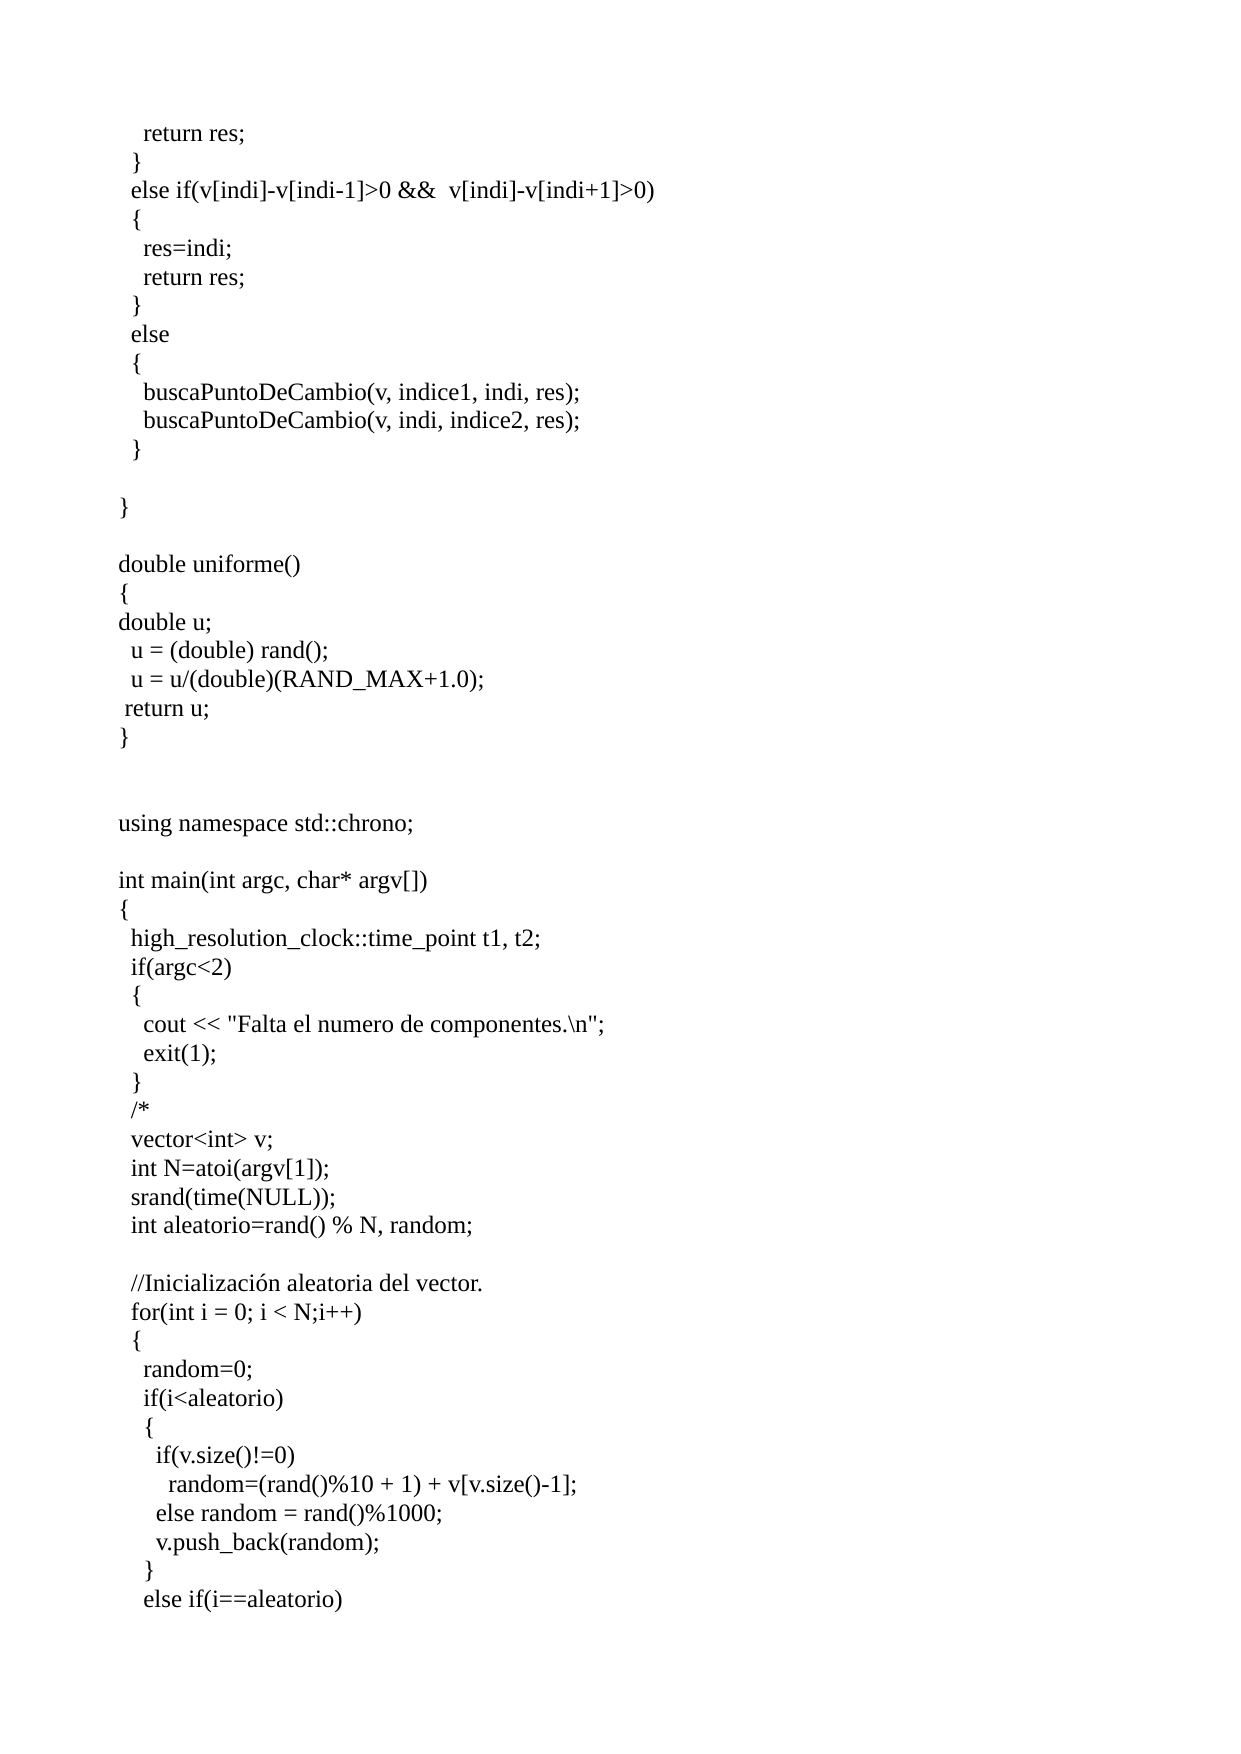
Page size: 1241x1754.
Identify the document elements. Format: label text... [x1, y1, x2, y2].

text random=0; [118, 1354, 1122, 1383]
text vector<int> v; [118, 1124, 1122, 1153]
text { [118, 204, 1122, 233]
text using namespace std::chrono; [118, 808, 1122, 837]
text else [118, 319, 1122, 348]
text int N=atoi(argv[1]); [118, 1153, 1122, 1182]
text /* [118, 1096, 1122, 1124]
text return res; [118, 118, 1122, 147]
text } [118, 147, 1122, 176]
text int main(int argc, char* argv[]) [118, 866, 1122, 894]
text //Inicialización aleatoria del vector. [118, 1268, 1122, 1297]
text buscaPuntoDeCambio(v, indi, indice2, res); [118, 406, 1122, 434]
text random=(rand()%10 + 1) + v[v.size()-1]; [118, 1469, 1122, 1498]
text res=indi; [118, 233, 1122, 262]
text } [118, 492, 1122, 521]
text high_resolution_clock::time_point t1, t2; [118, 923, 1122, 952]
text if(v.size()!=0) [118, 1441, 1122, 1469]
text } [118, 1556, 1122, 1584]
text srand(time(NULL)); [118, 1182, 1122, 1211]
text { [118, 348, 1122, 377]
text } [118, 1067, 1122, 1096]
text } [118, 722, 1122, 751]
text if(argc<2) [118, 952, 1122, 981]
text } [118, 291, 1122, 319]
text } [118, 434, 1122, 463]
text if(i<aleatorio) [118, 1383, 1122, 1412]
text cout << "Falta el numero de componentes.\n"; [118, 1009, 1122, 1038]
text { [118, 1412, 1122, 1441]
text int aleatorio=rand() % N, random; [118, 1211, 1122, 1239]
text { [118, 578, 1122, 607]
text { [118, 894, 1122, 923]
text v.push_back(random); [118, 1527, 1122, 1556]
text return u; [118, 693, 1122, 722]
text u = (double) rand(); [118, 636, 1122, 664]
text else if(v[indi]-v[indi-1]>0 && v[indi]-v[indi+1]>0) [118, 176, 1122, 204]
text buscaPuntoDeCambio(v, indice1, indi, res); [118, 377, 1122, 406]
text return res; [118, 262, 1122, 291]
text u = u/(double)(RAND_MAX+1.0); [118, 664, 1122, 693]
text double u; [118, 607, 1122, 636]
text else if(i==aleatorio) [118, 1584, 1122, 1613]
text { [118, 1326, 1122, 1354]
text exit(1); [118, 1038, 1122, 1067]
text for(int i = 0; i < N;i++) [118, 1297, 1122, 1326]
text { [118, 981, 1122, 1009]
text double uniforme() [118, 549, 1122, 578]
text else random = rand()%1000; [118, 1498, 1122, 1527]
